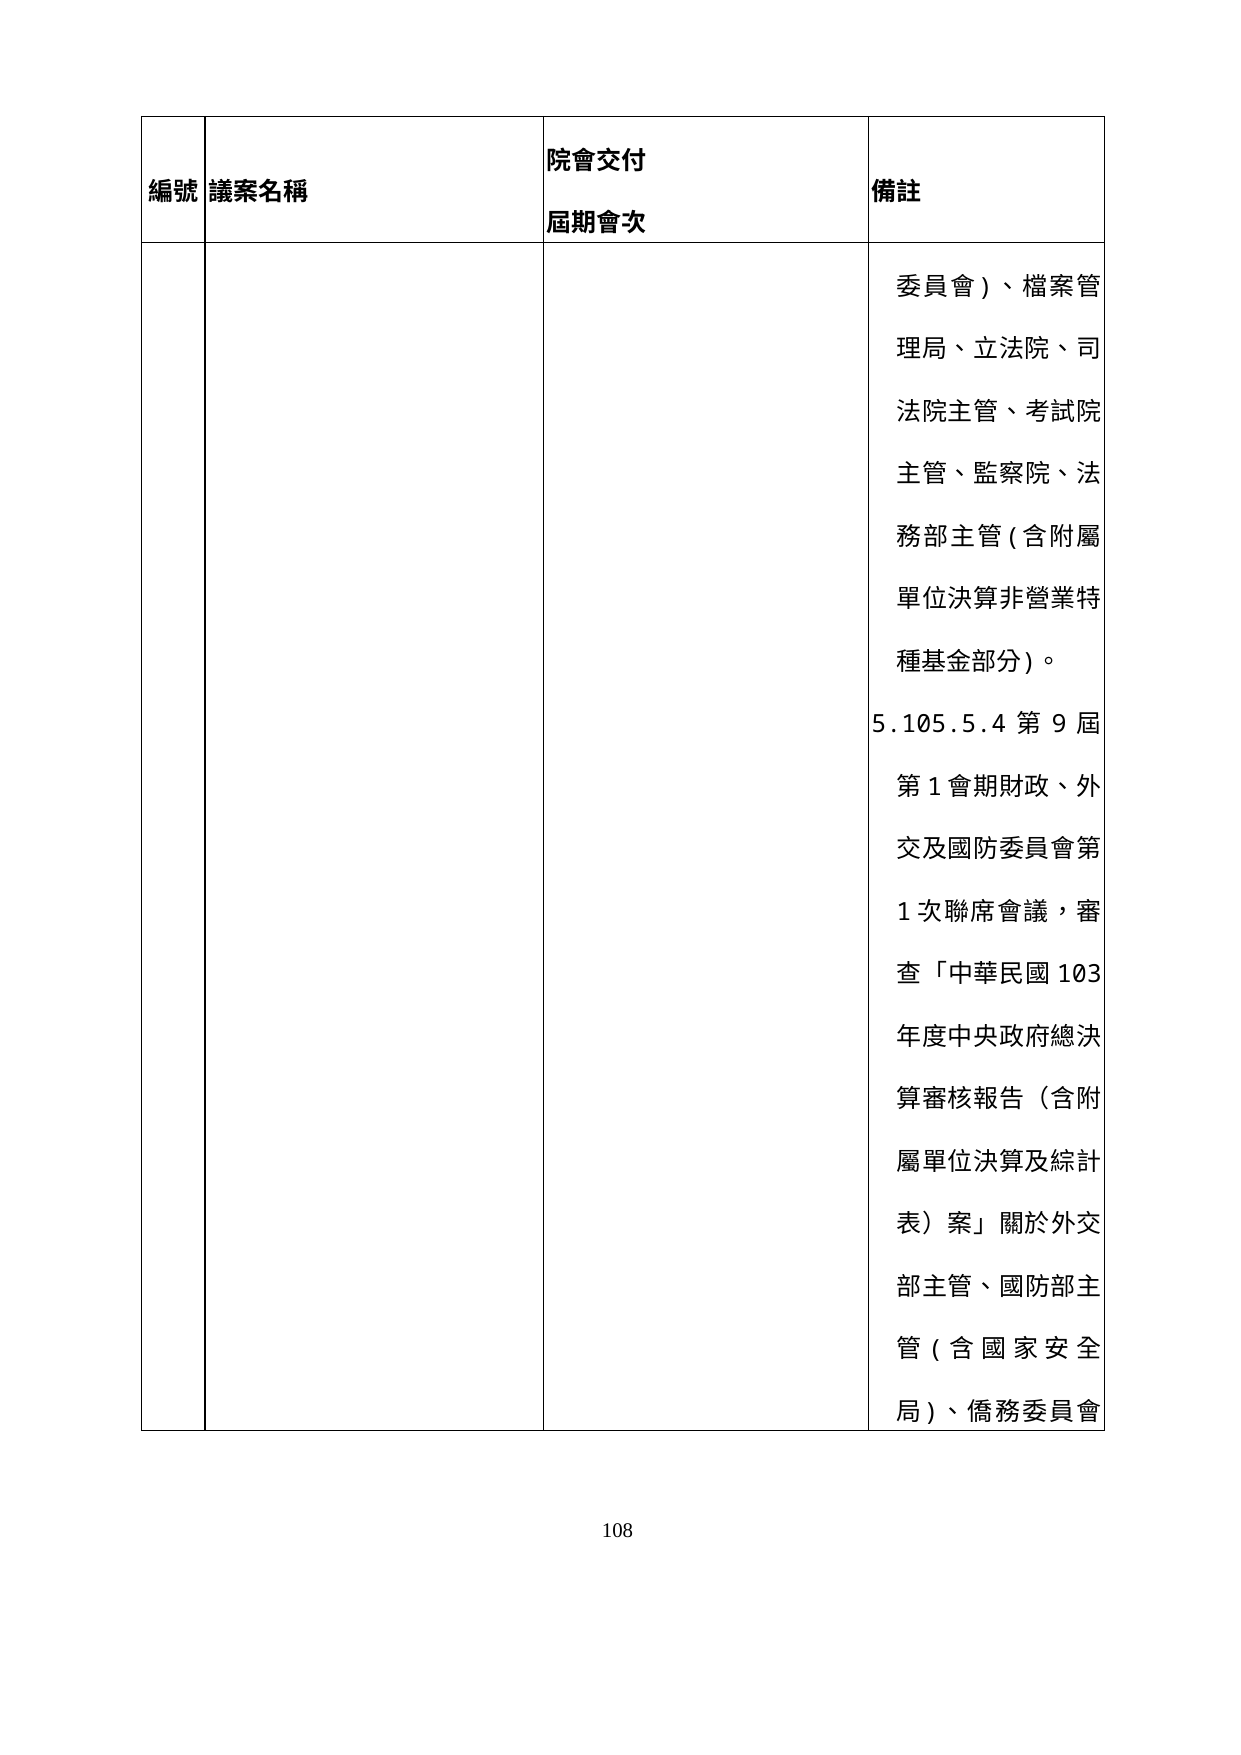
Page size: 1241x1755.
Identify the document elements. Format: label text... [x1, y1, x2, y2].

table_header 議案名稱 [206, 117, 543, 242]
table_header 編號 [142, 117, 204, 242]
table_header 院會交付 屆期會次 [544, 117, 868, 242]
table_cell [142, 243, 204, 1430]
table_header 備註 [869, 117, 1104, 242]
table_cell [544, 243, 868, 1430]
table_cell 委員會)、檔案管理局、立法院、司法院主管、考試院主管、監察院、法務部主管(含附屬單位決算非營業特種基金部分)。 5.105.5.4第9屆第1會期財政、外交及國防委員會第1次聯席會議，審查「中華民國103年度中央政府總決算審核報告（含附屬單位決算及綜計表）案」關於外交部主管、國防部主管(含國家安全局)、僑務委員會 [869, 243, 1104, 1430]
table_cell [206, 243, 543, 1430]
